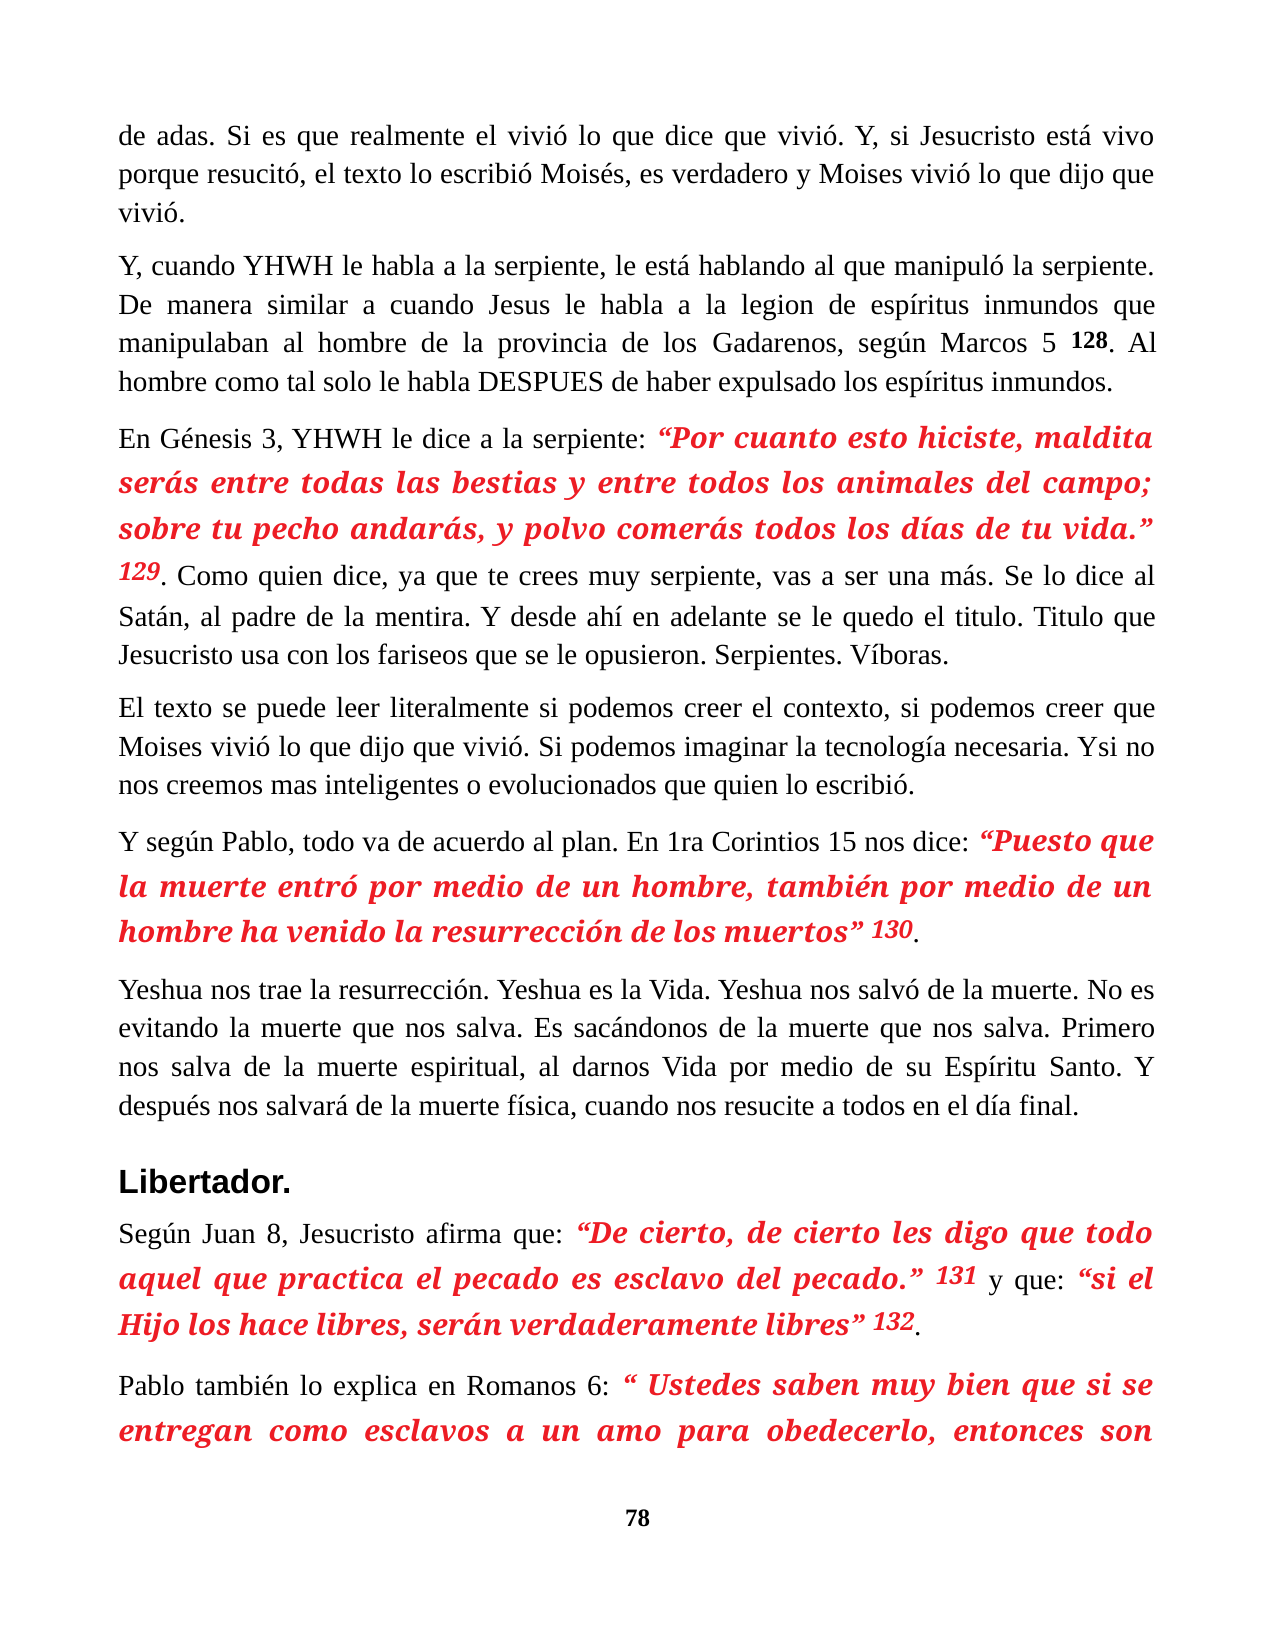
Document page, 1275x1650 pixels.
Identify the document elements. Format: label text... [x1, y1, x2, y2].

text Y según Pablo, todo va de acuerdo al plan. En 1ra Corintios 15 nos dice: “Puesto que la muerte entró por medio de un hombre, también por medio de un hombre ha venido la resurrección de los muertos” . [118, 821, 1157, 951]
text El texto se puede leer literalmente si podemos creer el contexto, si podemos creer que Moises vivió lo que dijo que vivió. Si podemos imaginar la tecnología necesaria. Ysi no nos creemos mas inteligentes o evolucionados que quien lo escribió. [118, 690, 1157, 801]
text En Génesis 3, YHWH le dice a la serpiente: “Por cuanto esto hiciste, maldita serás entre todas las bestias y entre todos los animales del campo; sobre tu pecho andarás, y polvo comerás todos los días de tu vida.” . Como quien dice, ya que te crees muy serpiente, vas a ser una más. Se lo dice al Satán, al padre de la mentira. Y desde ahí en adelante se le quedo el titulo. Titulo que Jesucristo usa con los fariseos que se le opusieron. Serpientes. Víboras. [118, 417, 1157, 671]
text Yeshua nos trae la resurrección. Yeshua es la Vida. Yeshua nos salvó de la muerte. No es evitando la muerte que nos salva. Es sacándonos de la muerte que nos salva. Primero nos salva de la muerte espiritual, al darnos Vida por medio de su Espíritu Santo. Y después nos salvará de la muerte física, cuando nos resucite a todos en el día final. [118, 972, 1157, 1121]
text de adas. Si es que realmente el vivió lo que dice que vivió. Y, si Jesucristo está vivo porque resucitó, el texto lo escribió Moisés, es verdadero y Moises vivió lo que dijo que vivió. [118, 118, 1157, 229]
text Según Juan 8, Jesucristo afirma que: “De cierto, de cierto les digo que todo aquel que practica el pecado es esclavo del pecado.” y que: “si el Hijo los hace libres, serán verdaderamente libres” . [118, 1213, 1157, 1344]
text Pablo también lo explica en Romanos 6: “ Ustedes saben muy bien que si se entregan como esclavos a un amo para obedecerlo, entonces son [118, 1364, 1157, 1449]
subtitle Libertador. [118, 1162, 1157, 1200]
text Y, cuando YHWH le habla a la serpiente, le está hablando al que manipuló la serpiente. De manera similar a cuando Jesus le habla a la legion de espíritus inmundos que manipulaban al hombre de la provincia de los Gadarenos, según Marcos 5 . Al hombre como tal solo le habla DESPUES de haber expulsado los espíritus inmundos. [118, 248, 1157, 397]
